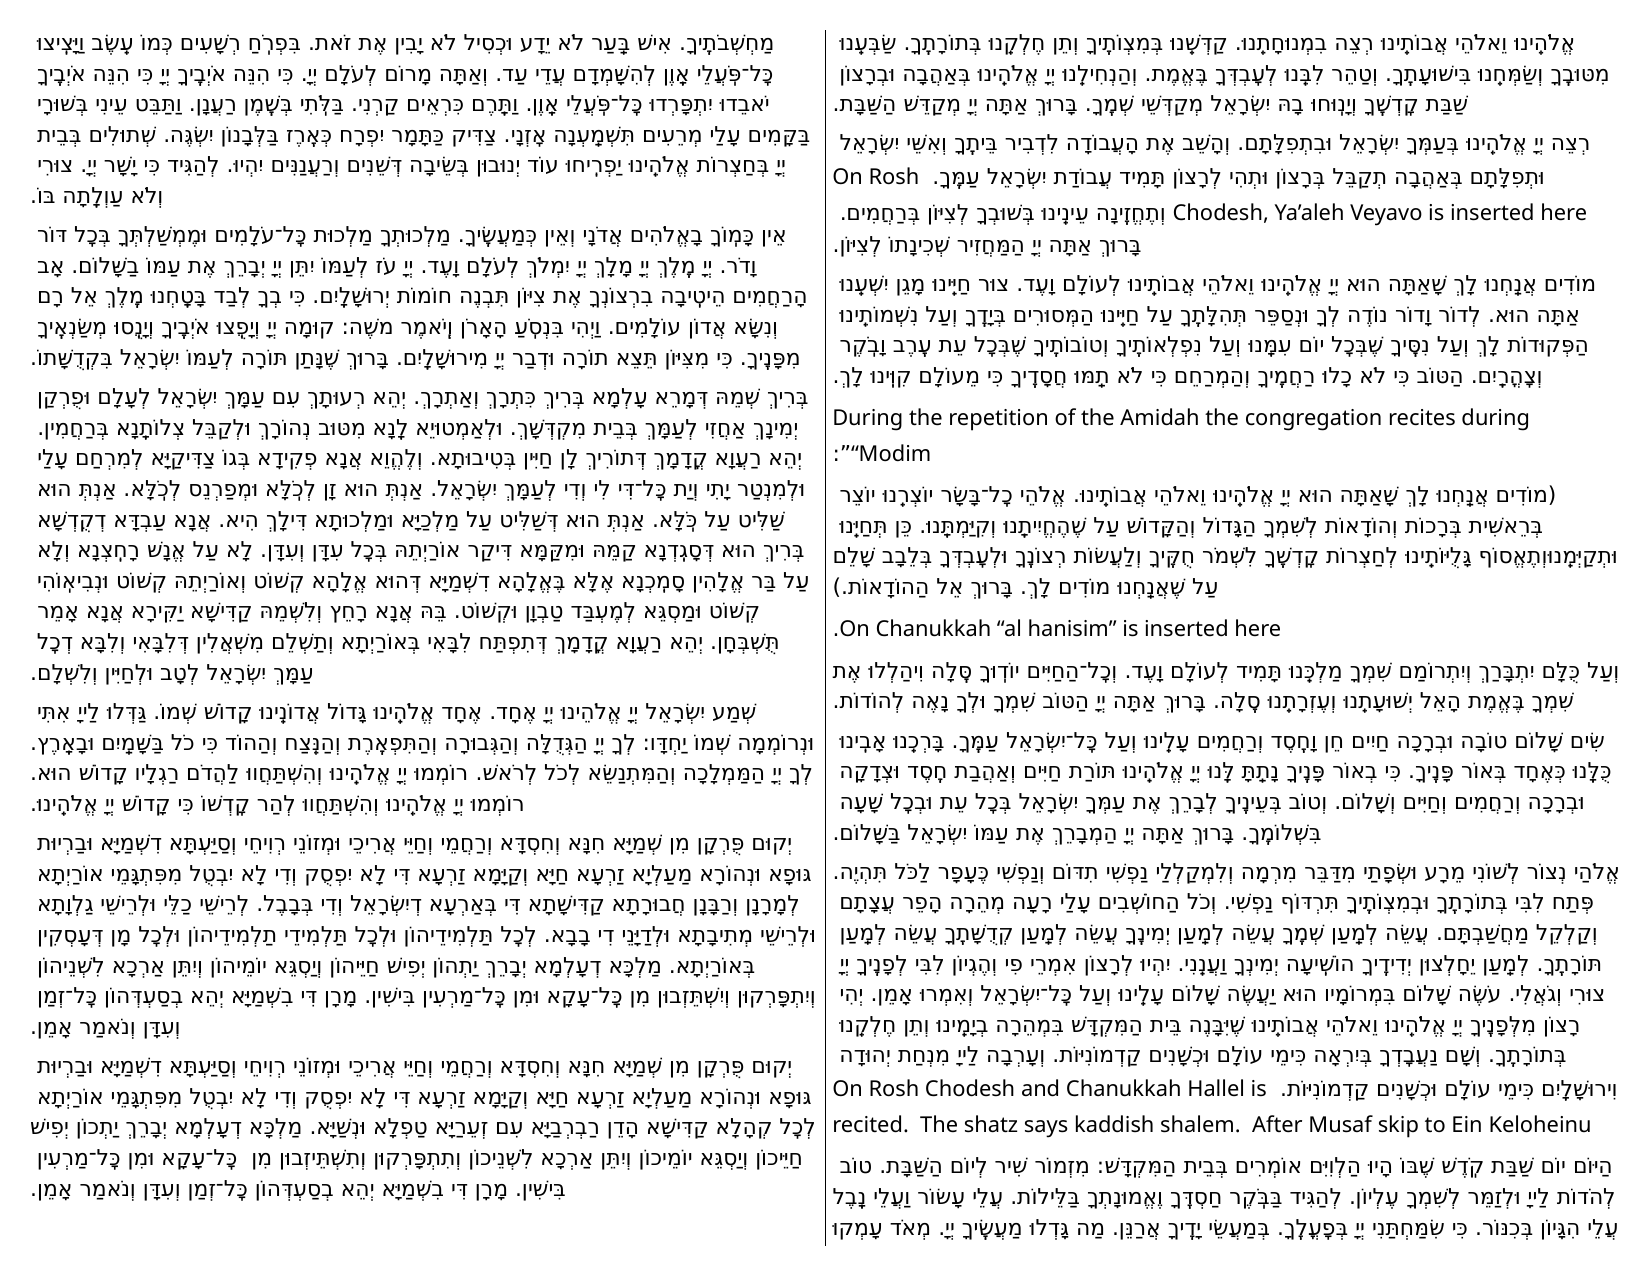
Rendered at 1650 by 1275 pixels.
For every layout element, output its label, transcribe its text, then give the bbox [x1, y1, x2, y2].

text (מוֹדִים אֲנַֽחְנוּ לָךְ שָׁאַתָּה הוּא יְיָ אֱלֹהֵֽינוּ וֵאלֹהֵי אֲבוֹתֵֽינוּ. אֱלֹהֵי כׇל־בָּשָׂר יוֹצְרֵֽנוּ יוֹצֵר בְּרֵאשִׁית בְּרָכוֹת וְהוֹדָאוֹת לְשִׁמְךָ הַגָּדוֹל וְהַקָּדוֹשׁ עַל שֶׁהֶחֱיִיתָֽנוּ וְקִיַּמְתָּֽנוּ. כֵּן תְּחַיֵּֽנוּ וּתְקַיְּמֵֽנוּוְתֶאֱסוֹף גָּלֻיּוֹתֵֽינוּ לְחַצְרוֹת קׇדְשֶֽׁךָ לִשְׁמֹר חֻקֶּֽיךָ וְלַעֲשׂוֹת רְצוֹנֶֽךָ וּלְעׇבְדְּךָ בְּלֵבָב שָׁלֵם עַל שֶׁאֲנַֽחְנוּ מוֹדִים לָךְ. בָּרוּךְ אֵל הַהוֹדָאוֹת.) [832, 482, 1620, 600]
text אֱלֹהֵֽינוּ וֵאלֹהֵי אֲבוֹתֵֽינוּ רְצֵה בִמְנוּחָתֵֽנוּ. קַדְּשֵֽׁנוּ בְּמִצְוֺתֶֽיךָ וְתֵן חֶלְקֵֽנוּ בְּתוֹרָתֶֽךָ. שַׂבְּעֵֽנוּ מִטּוּבֶֽךָ וְשַׂמְּחֵֽנוּ בִּישׁוּעָתֶֽךָ. וְטַהֵר לִבֵּֽנוּ לְעׇבְדְּךָ בֶּאֱמֶת. וְהַנְחִילֵֽנוּ יְיָ אֱלֹהֵֽינוּ בְּאַהֲבָה וּבְרָצוֹן שַׁבַּת קׇדְשֶֽׁךָ וְיָנֽוּחוּ בָהּ יִשְׂרָאֵל מְקַדְּשֵׁי שְׁמֶֽךָ. בָּרוּךְ אַתָּה יְיָ מְקַדֵּשׁ הַשַּׁבָּת. [832, 30, 1620, 117]
text During the repetition of the Amidah the congregation recites during “Modim”: [832, 402, 1620, 468]
text אֱלֹהַי נְצוֹר לְשׁוֹנִי מֵרָע וּשְׂפָתַי מִדַּבֵּר מִרְמָה וְלִמְקַלְלַי נַפְשִׁי תִדּוֹם וְנַפְשִׁי כֶּעָפָר לַכֹּל תִּהְיֶה. פְּתַח לִבִּי בְּתוֹרָתֶֽךָ וּבְמִצְוֺתֶֽיךָ תִּרְדּוֹף נַפְשִׁי. וְכֹל הַחוֹשְׁבִים עָלַי רָעָה מְהֵרָה הָפֵר עֲצָתָם וְקַלְקֵל מַחֲשַׁבְתָּם. עֲשֵׂה לְמַֽעַן שְׁמֶֽךָ עֲשֵׂה לְמַֽעַן יְמִינֶֽךָ עֲשֵׂה לְמַֽעַן קְדֻשָּׁתֶֽךָ עֲשֵׂה לְמַֽעַן תּוֹרָתֶֽךָ. לְמַֽעַן יֵחָלְצוּן יְדִידֶֽיךָ הוֹשִֽׁיעָה יְמִינְךָ וַעֲנֵֽנִי. יִהְיוּ לְרָצוֹן אִמְרֵי פִי וְהֶגְיוֹן לִבִּי לְפָנֶֽיךָ יְיָ צוּרִי וְגֹאֲלִי. עֹשֶׂה שָׁלוֹם בִּמְרוֹמָיו הוּא יַעֲשֶׂה שָׁלוֹם עָלֵֽינוּ וְעַל כׇּל־יִשְׂרָאֵל וְאִמְרוּ אָמֵן. יְהִי רָצוֹן מִלְּפָנֶֽיךָ יְיָ אֱלֹהֵֽינוּ וֵאלֹהֵי אֲבוֹתֵֽינוּ שֶׁיִּבָּנֶה בֵּית הַמִּקְדָּשׁ בִּמְהֵרָה בְיָמֵֽינוּ וְתֵן חֶלְקֵֽנוּ בְּתוֹרָתֶֽךָ. וְשָׁם נַעֲבׇדְךָ בְּיִרְאָה כִּימֵי עוֹלָם וּכְשָׁנִים קַדְמוֹנִיּוֹת. וְעָרְבָה לַייָ מִנְחַת יְהוּדָה וִירוּשָׁלָֽיִם כִּימֵי עוֹלָם וּכְשָׁנִים קַדְמוֹנִיּוֹת. On Rosh Chodesh and Chanukkah Hallel is recited. The shatz says kaddish shalem. After Musaf skip to Ein Keloheinu [832, 859, 1620, 1139]
text On Chanukkah “al hanisim” is inserted here. [832, 613, 1620, 643]
text וְעַל כֻּלָּם יִתְבָּרַךְ וְיִתְרוֹמַם שִׁמְךָ מַלְכֵּֽנוּ תָּמִיד לְעוֹלָם וָעֶד. וְכׇל־הַחַיִּים יוֹדֽוּךָ סֶּֽלָה וִיהַלְלוּ אֶת שִׁמְךָ בֶּאֱמֶת הָאֵל יְשׁוּעָתֵֽנוּ וְעֶזְרָתֵֽנוּ סֶֽלָה. בָּרוּךְ אַתָּה יְיָ הַטּוֹב שִׁמְךָ וּלְךָ נָאֶה לְהוֹדוֹת. [832, 658, 1620, 714]
text שִׂים שָׁלוֹם טוֹבָה וּבְרָכָה חַיִים חֵן וָחֶֽסֶד וְרַחֲמִים עָלֵֽינוּ וְעַל כׇּל־יִשְׂרָאֵל עַמֶּֽךָ. בָּרְכֵֽנוּ אָבִֽינוּ כֻּלָּֽנוּ כְּאֶחָד בְּאוֹר פָּנֶֽיךָ. כִּי בְאוֹר פָּנֶֽיךָ נָתַֽתָּ לָּֽנוּ יְיָ אֱלֹהֵֽינוּ תּוֹרַת חַיִּים וְאַהֲבַת חֶֽסֶד וּצְדָקָה וּבְרָכָה וְרַחֲמִים וְחַיִּים וְשָׁלוֹם. וְטוֹב בְּעֵינֶֽיךָ לְבָרֵךְ אֶת עַמְּךָ יִשְׂרָאֵל בְּכׇל עֵת וּבְכׇל שָׁעָה בִּשְׁלוֹמֶֽךָ. בָּרוּךְ אַתָּה יְיָ הַמְבָרֵךְ אֶת עַמּוֹ יִשְׂרָאֵל בַּשָּׁלוֹם. [832, 728, 1620, 845]
text בְּרִיךְ שְׁמֵהּ דְּמָרֵא עָלְמָא בְּרִיךְ כִּתְרָךְ וְאַתְרָךְ. יְהֵא רְעוּתָךְ עִם עַמָּךְ יִשְׂרָאֵל לְעָלָם וּפֻרְקַן יְמִינָךְ אַחֲזִי לְעַמָּךְ בְּבֵית מִקְדְּשָׁךְ. וּלְאַמְטוּיֵא לָֽנָא מִטּוּב נְהוֹרָךְ וּלְקַבֵּל צְלוֹתָֽנָא בְּרַחֲמִין. יְהֵא רַעֲוָא קֳדָמָךְ דְּתוֹרִיךְ לָן חַיִּין בְּטִיבוּתָא. וְלֶהֱוֵא אֲנָא פְקִידָא בְּגוֹ צַדִּיקַיָּא לְמִרְחַם עָלַי וּלְמִנְטַר יָתִי וְיַת כׇּל־דִּי לִי וְדִי לְעַמָּךְ יִשְׂרָאֵל. אַנְתְּ הוּא זָן לְכֹֽלָּא וּמְפַרְנֵס לְכֹֽלָּא. אַנְתְּ הוּא שַׁלִּיט עַל כֹּֽלָּא. אַנְתְּ הוּא דְּשַׁלִּיט עַל מַלְכַיָּא וּמַלְכוּתָא דִּילָךְ הִיא. אֲנָא עַבְדָּא דְקֻדְשָׁא בְּרִיךְ הוּא דְּסָגִֽדְנָא קַמֵּהּ וּמִקַּמָּא דִּיקַר אוֹרַיְתֵהּ בְּכׇל עִדָּן וְעִדָּן. לָא עַל אֱנָשׁ רָחִֽצְנָא וְלָא עַל בַּר אֱלָהִין סָמִֽכְנָא אֶלָּא בֶּאֱלָהָא דִשְׁמַיָּא דְּהוּא אֱלָהָא קְשׁוֹט וְאוֹרַיְתֵהּ קְשׁוֹט וּנְבִיאֽוֹהִי קְשׁוֹט וּמַסְגֵּא לְמֶעְבַּד טַבְוָן וּקְשׁוֹט. בֵּהּ אֲנָא רָחֵץ וְלִשְׁמֵהּ קַדִּישָׁא יַקִּירָא אֲנָא אָמֵר תֻּשְׁבְּחָן. יְהֵא רַעֲוָא קֳדָמָךְ דְּתִפְתַּח לִבָּאִי בְּאוֹרַיְתָא וְתַשְׁלֵם מִשְׁאֲלִין דְּלִבָּאִי וְלִבָּא דְכׇל עַמָּךְ יִשְׂרָאֵל לְטָב וּלְחַיִּין וְלִשְׁלָם. [30, 384, 817, 685]
text מוֹדִים אֲנַֽחְנוּ לָךְ שָׁאַתָּה הוּא יְיָ אֱלֹהֵֽינוּ וֵאלֹהֵי אֲבוֹתֵֽינוּ לְעוֹלָם וָעֶד. צוּר חַיֵּֽינוּ מָגֵן יִשְׁעֵֽנוּ אַתָּה הוּא. לְדוֹר וָדוֹר נוֹדֶה לְךָ וּנְסַפֵּר תְּהִלָּתֶֽךָ עַל חַיֵּֽינוּ הַמְּסוּרִים בְּיָדֶֽךָ וְעַל נִשְׁמוֹתֵֽינוּ הַפְּקוּדוֹת לָךְ וְעַל נִסֶּֽיךָ שֶׁבְּכׇל יוֹם עִמָּֽנוּ וְעַל נִפְלְאוֹתֶֽיךָ וְטוֹבוֹתֶֽיךָ שֶׁבְּכׇל עֵת עֶֽרֶב וָבֹֽקֶר וְצׇהֳרָֽיִם. הַטּוֹב כִּי לֹא כָלוּ רַחֲמֶֽיךָ וְהַמְרַחֵם כִּי לֹא תַֽמּוּ חֲסָדֶֽיךָ כִּי מֵעוֹלָם קִוִּֽינוּ לָךְ. [832, 271, 1620, 388]
text הַיּוֹם יוֹם שַׁבַּת קֹֽדֶשׁ שֶׁבּוֹ הָיוּ הַלְוִיִּם אוֹמְרִים בְּבֵית הַמִּקְדָּשׁ: מִזְמוֹר שִׁיר לְיוֹם הַשַּׁבָּת. טוֹב לְהֹדוֹת לַייָ וּלְזַמֵּר לְשִׁמְךָ עֶלְיוֹן. לְהַגִּיד בַּבֹּֽקֶר חַסְדֶּֽךָ וֶאֱמוּנָתְךָ בַּלֵּילוֹת. עֲלֵי עָשׂוֹר וַעֲלֵי נָֽבֶל עֲלֵי הִגָּיוֹן בְּכִנּוֹר. כִּי שִׂמַּחְתַּנִי יְיָ בְּפׇעֳלֶֽךָ. בְּמַעֲשֵׂי יָדֶֽיךָ אֲרַנֵּן. מַה גָּדְלוּ מַעֲשֶֽׂיךָ יְיָ. מְאֹד עָמְקוּ [832, 1153, 1620, 1240]
text אֵין כָּמֽוֹךָ בָאֱלֹהִים אֲדֹנָי וְאֵין כְּמַעֲשֶֽׂיךָ. מַלְכוּתְךָ מַלְכוּת כׇּל־עֹלָמִים וּמֶמְשַׁלְתְּךָ בְּכׇל דּוֹר וָדֹר. יְיָ מֶֽלֶךְ יְיָ מָלָךְ יְיָ יִמְלֹךְ לְעֹלָם וָעֶד. יְיָ עֹז לְעַמּוֹ יִתֵּן יְיָ יְבָרֵךְ אֶת עַמּוֹ בַשָּׁלוֹם. אָב הָרַחֲמִים הֵיטִֽיבָה בִרְצוֹנְךָ אֶת צִיּוֹן תִּבְנֶה חוֹמוֹת יְרוּשָׁלָֽיִם. כִּי בְךָ לְבַד בָּטָֽחְנוּ מֶֽלֶךְ אֵל רָם וְנִשָּׂא אֲדוֹן עוֹלָמִים. וַיְהִי בִּנְסֹֽעַ הָאָרֹן וְיֹֽאמֶר משֶׁה: קוּמָה יְיָ וְיָפֻֽצוּ אֹיְבֶֽיךָ וְיָנֻֽסוּ מְשַׂנְאֶֽיךָ מִפָּנֶֽיךָ. כִּי מִצִּיּוֹן תֵּצֵא תוֹרָה וּדְבַר יְיָ מִירוּשָׁלָֽיִם. בָּרוּךְ שֶׁנָּתַן תּוֹרָה לְעַמּוֹ יִשְׂרָאֵל בִּקְדֻשָּׁתוֹ. [30, 222, 817, 370]
text שְׁמַע יִשְׂרָאֵל יְיָ אֱלֹהֵינוּ יְיָ אֶחָד. אֶחָד אֱלֹהֵֽינוּ גָּדוֹל אֲדוֹנֵֽינוּ קָדוֹשׁ שְׁמוֹ. גַּדְּלוּ לַייָ אִתִּי וּנְרוֹמְמָה שְׁמוֹ יַחְדָּו: לְךָ יְיָ הַגְּדֻלָּה וְהַגְּבוּרָה וְהַתִּפְאֶֽרֶת וְהַנֵּֽצַח וְהַהוֹד כִּי כֹל בַּשָּׁמַֽיִם וּבָאָֽרֶץ. לְךָ יְיָ הַמַּמְלָכָה וְהַמִּתְנַשֵּׂא לְכֹל לְרֹאשׁ. רוֹמְמוּ יְיָ אֱלֺהֵֽינוּ וְהִשְׁתַּחֲווּ לַהֲדֹם רַגְלָיו קָדוֹשׁ הוּא. רוֹמְמוּ יְיָ אֱלֺהֵֽינוּ וְהִשְׁתַּחֲווּ לְהַר קׇדְשׁוֹ כִּי קָדוֹשׁ יְיָ אֱלֺהֵֽינוּ. [30, 699, 817, 816]
text מַחְשְׁבֹתֶֽיךָ. אִישׁ בַּֽעַר לֹא יֵדָע וּכְסִיל לֹא יָבִין אֶת זֹאת. בִּפְרֹֽחַ רְשָׁעִים כְּמוֹ עֵֽשֶׂב וַיָּצִֽיצוּ כׇּל־פֹּֽעֲלֵי אָֽוֶן לְהִשָּׁמְדָם עֲדֵי עַד. וְאַתָּה מָרוֹם לְעֹלָם יְיָ. כִּי הִנֵּה אֹיְבֶֽיךָ יְיָ כִּי הִנֵּה אֹיְבֶֽיךָ יֹאבֵדוּ יִתְפָּרְדוּ כׇּל־פֹּֽעֲלֵי אָֽוֶן. וַתָּֽרֶם כִּרְאֵים קַרְנִי. בַּלֹּֽתִי בְּשֶֽׁמֶן רַעֲנָן. וַתַּבֵּט עֵינִי בְּשׁוּרָי בַּקָּמִים עָלַי מְרֵעִים תִּשְׁמַֽעְנָה אׇזְנָי. צַדִּיק כַּתָּמָר יִפְרָח כְּאֶֽרֶז בַּלְּבָנוֹן יִשְׂגֶּה. שְׁתוּלִים בְּבֵית יְיָ בְּחַצְרוֹת אֱלֹהֵֽינוּ יַפְרִֽיחוּ עוֹד יְנוּבוּן בְּשֵׂיבָה דְּשֵׁנִים וְרַעֲנַנִּים יִהְיוּ. לְהַגִּיד כִּי יָשָׁר יְיָ. צוּרִי וְלֹא עַוְלָֽתָה בּוֹ. [30, 30, 817, 209]
text יְקוּם פֻּרְקָן מִן שְׁמַיָּא חִנָּא וְחִסְדָּא וְרַחֲמֵי וְחַיֵּי אֲרִיכֵי וּמְזוֹנֵי רְוִיחֵי וְסַיַּעְתָּא דִשְׁמַיָּא וּבַרְיוּת גּוּפָא וּנְהוֹרָא מַעַלְיָא זַרְעָא חַיָּא וְקַיָּמָא זַרְעָא דִּי לָא יִפְסֻק וְדִי לָא יִבְטֻל מִפִּתְגָּמֵי אוֹרַיְתָא לְכׇל קְהָלָא קַדִּישָׁא הָדֵן רַבְרְבַיָּא עִם זְעֵרַיָּא טַפְלָא וּנְשַׁיָּא. מַלְכָּא דְעָלְמָא יְבָרֵךְ יַתְכוֹן יְפִישׁ חַיֵּיכוֹן וְיַסְגֵּא יוֹמֵיכוֹן וְיִתֵּן אַרְכָא לִשְׁנֵיכוֹן וְתִתְפָּרְקוּן וְתִשְׁתֵּיזְבוּן מִן כׇּל־עָקָא וּמִן כׇּל־מַרְעִין בִּישִׁין. מָרָן דִּי בִשְׁמַיָּא יְהֵא בְסַעְדְּהוֹן כׇּל־זְמַן וְעִדָּן וְנֹאמַר אָמֵן. [30, 1053, 817, 1201]
text רְצֵה יְיָ אֱלֹהֵֽינוּ בְּעַמְּךָ יִשְׂרָאֵל וּבִתְפִלָּתָם. וְהָשֵׁב אֶת הָעֲבוֹדָה לִדְבִיר בֵּיתֶֽךָ וְאִשֵּׁי יִשְׂרָאֵל וּתְפִלָּתָם בְּאַהֲבָה תְקַבֵּל בְּרָצוֹן וּתְהִי לְרָצוֹן תָּמִיד עֲבוֹדַת יִשְׂרָאֵל עַמֶּֽךָ. On Rosh Chodesh, Ya’aleh Veyavo is inserted here וְתֶחֱזֶֽינָה עֵינֵֽינוּ בְּשׁוּבְךָ לְצִיּוֹן בְּרַחֲמִים. בָּרוּךְ אַתָּה יְיָ הַמַּחֲזִיר שְׁכִינָתוֹ לְצִיּוֹן. [832, 131, 1620, 257]
text יְקוּם פֻּרְקָן מִן שְׁמַיָּא חִנָּא וְחִסְדָּא וְרַחֲמֵי וְחַיֵּי אֲרִיכֵי וּמְזוֹנֵי רְוִיחֵי וְסַיַּעְתָּא דִשְׁמַיָּא וּבַרְיוּת גּוּפָא וּנְהוֹרָא מַעַלְיָא זַרְעָא חַיָּא וְקַיָּמָא זַרְעָא דִּי לָא יִפְסֻק וְדִי לָא יִבְטֻל מִפִּתְגָּמֵי אוֹרַיְתָא לְמָרָנָן וְרַבָּנָן חֲבוּרָתָא קַדִּישָׁתָא דִּי בְּאַרְעָא דְיִשְׂרָאֵל וְדִי בְּבָבֶל. לְרֵישֵׁי כַלֵּי וּלְרֵישֵׁי גַלְוָתָא וּלְרֵישֵׁי מְתִיבָתָא וּלְדַיָּנֵי דִי בָבָא. לְכׇל תַּלְמִידֵיהוֹן וּלְכׇל תַּלְמִידֵי תַלְמִידֵיהוֹן וּלְכׇל מָן דְּעָסְקִין בְּאוֹרַיְתָא. מַלְכָּא דְעָלְמָא יְבָרֵךְ יַתְהוֹן יְפִישׁ חַיֵּיהוֹן וְיַסְגֵּא יוֹמֵיהוֹן וְיִתֵּן אַרְכָא לִשְׁנֵיהוֹן וְיִתְפָּרְקוּן וְיִשְׁתֵּזְבוּן מִן כׇּל־עָקָא וּמִן כׇּל־מַרְעִין בִּישִׁין. מָרָן דִּי בִשְׁמַיָּא יְהֵא בְסַעְדְּהוֹן כׇּל־זְמַן וְעִדָּן וְנֹאמַר אָמֵן. [30, 830, 817, 1039]
